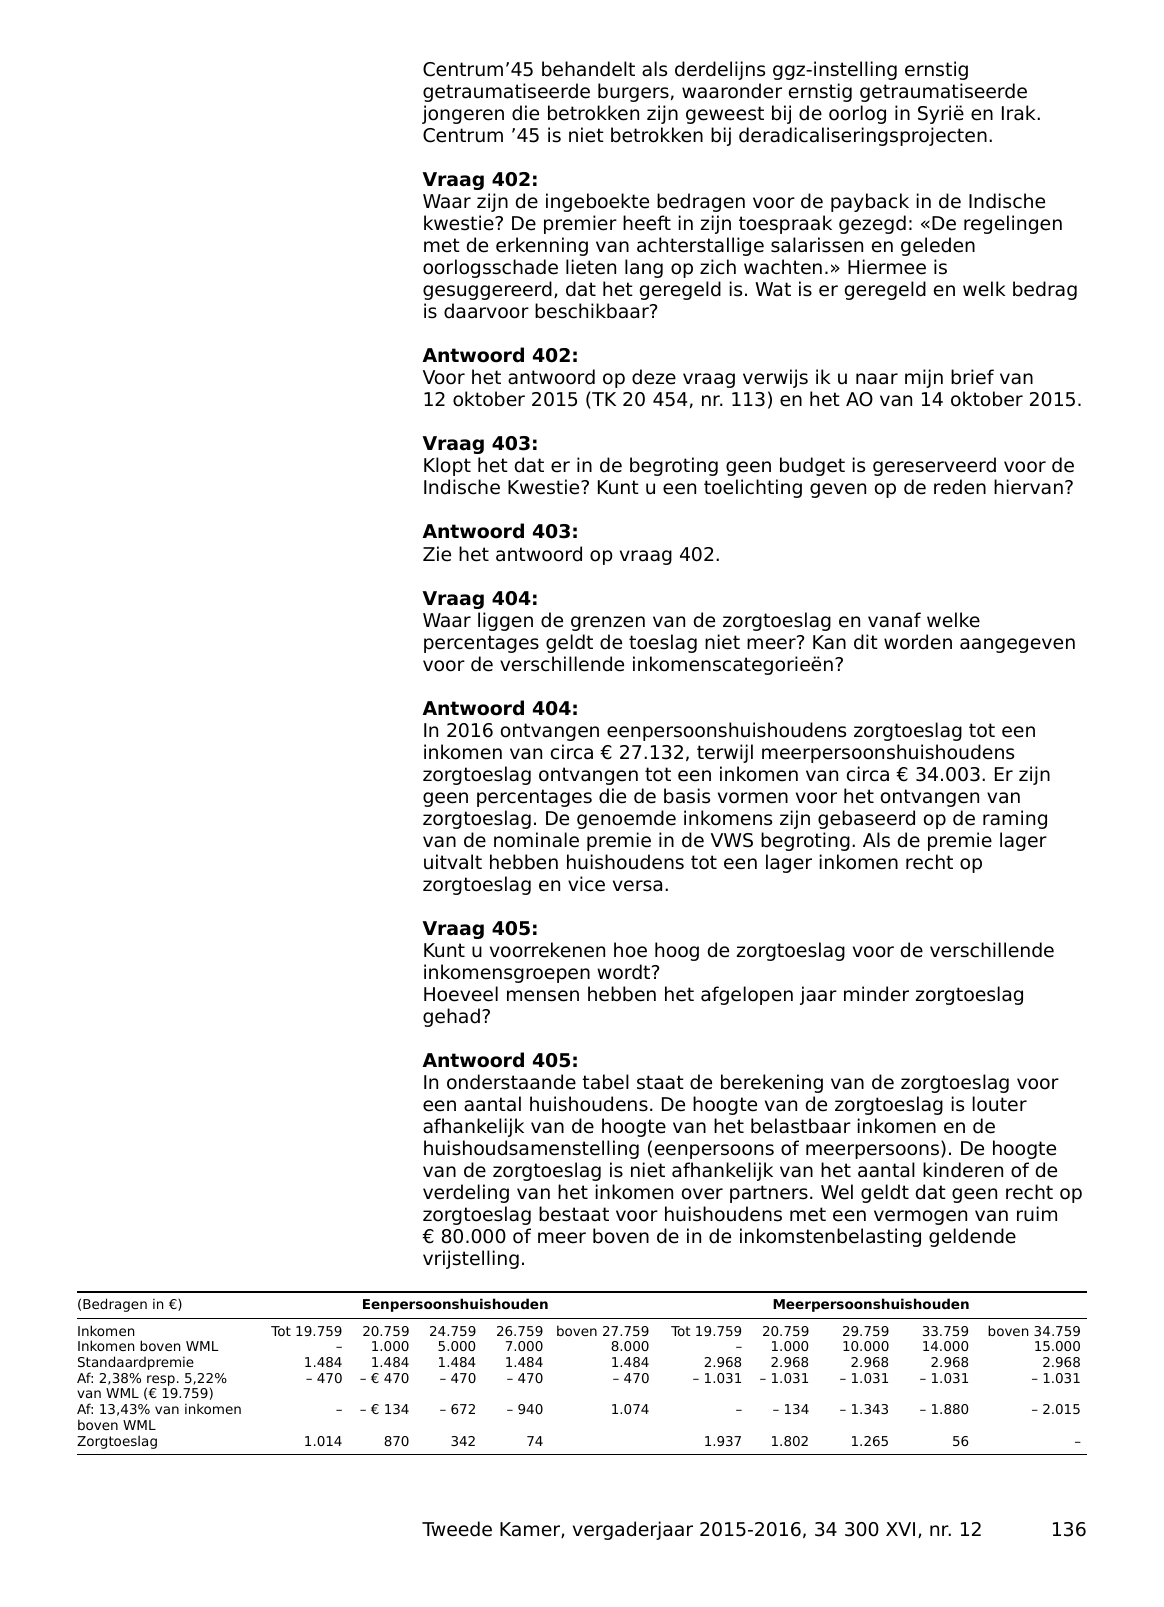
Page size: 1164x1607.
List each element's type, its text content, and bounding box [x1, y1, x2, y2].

table_cell – 1.343 [815, 1402, 895, 1433]
text Vraag 402: [422, 169, 1087, 191]
text Antwoord 402: [422, 345, 1087, 367]
table_cell Inkomen [77, 1319, 255, 1339]
table_cell 1.937 [655, 1434, 748, 1454]
table_cell – 1.031 [975, 1371, 1087, 1402]
table_cell 15.000 [975, 1339, 1087, 1355]
table_cell – 940 [482, 1402, 549, 1433]
table_cell – 1.031 [655, 1371, 748, 1402]
table_cell – 470 [549, 1371, 655, 1402]
table_cell 1.484 [255, 1355, 348, 1371]
table_cell Inkomen boven WML [77, 1339, 255, 1355]
table_cell – 470 [255, 1371, 348, 1402]
table_cell – € 134 [348, 1402, 415, 1433]
table_cell Af: 2,38% resp. 5,22% van WML (€ 19.759) [77, 1371, 255, 1402]
table_cell – 470 [482, 1371, 549, 1402]
text Waar zijn de ingeboekte bedragen voor de payback in de Indische kwestie? De premier heeft in zijn toespraak gezegd: «De regelingen met de erkenning van achterstallige salarissen en geleden oorlogsschade lieten lang op zich wachten.» Hiermee is gesuggereerd, dat het geregeld is. Wat is er geregeld en welk bedrag is daarvoor beschikbaar? [422, 191, 1087, 323]
table_cell 74 [482, 1434, 549, 1454]
table_cell 1.484 [549, 1355, 655, 1371]
table_header Meerpersoonshuishouden [655, 1293, 1087, 1318]
table_cell 29.759 [815, 1319, 895, 1339]
table_cell 342 [415, 1434, 482, 1454]
table_cell – 470 [415, 1371, 482, 1402]
text Vraag 403: [422, 433, 1087, 455]
table_cell – 672 [415, 1402, 482, 1433]
text Vraag 404: [422, 588, 1087, 609]
table_cell boven 27.759 [549, 1319, 655, 1339]
table_cell – [655, 1339, 748, 1355]
table_cell 1.484 [415, 1355, 482, 1371]
table_cell 1.000 [748, 1339, 815, 1355]
text Vraag 405: [422, 918, 1087, 940]
table_header (Bedragen in €) [77, 1293, 255, 1318]
table_cell 1.484 [348, 1355, 415, 1371]
table_cell – 1.880 [895, 1402, 975, 1433]
table_cell 2.968 [655, 1355, 748, 1371]
table_cell Zorgtoeslag [77, 1434, 255, 1454]
text Voor het antwoord op deze vraag verwijs ik u naar mijn brief van 12 oktober 2015 (TK 20 454, nr. 113) en het AO van 14 oktober 2015. [422, 367, 1087, 411]
table_cell – [975, 1434, 1087, 1454]
table_cell Standaardpremie [77, 1355, 255, 1371]
table_header Eenpersoonshuishouden [255, 1293, 655, 1318]
table_cell 33.759 [895, 1319, 975, 1339]
table_cell 2.968 [895, 1355, 975, 1371]
table_cell 5.000 [415, 1339, 482, 1355]
table_cell 1.000 [348, 1339, 415, 1355]
table_cell 2.968 [975, 1355, 1087, 1371]
table_cell 56 [895, 1434, 975, 1454]
table_cell boven 34.759 [975, 1319, 1087, 1339]
table_cell Tot 19.759 [255, 1319, 348, 1339]
table_cell – 134 [748, 1402, 815, 1433]
table_cell – [255, 1339, 348, 1355]
text Antwoord 404: [422, 698, 1087, 720]
text Antwoord 405: [422, 1050, 1087, 1072]
table_cell Tot 19.759 [655, 1319, 748, 1339]
table_cell – 1.031 [815, 1371, 895, 1402]
table_cell 20.759 [348, 1319, 415, 1339]
text Hoeveel mensen hebben het afgelopen jaar minder zorgtoeslag gehad? [422, 984, 1087, 1028]
table_cell – [255, 1402, 348, 1433]
table_cell 1.484 [482, 1355, 549, 1371]
table_cell – € 470 [348, 1371, 415, 1402]
table_cell 1.074 [549, 1402, 655, 1433]
table_cell 1.265 [815, 1434, 895, 1454]
table_cell 14.000 [895, 1339, 975, 1355]
text In onderstaande tabel staat de berekening van de zorgtoeslag voor een aantal huishoudens. De hoogte van de zorgtoeslag is louter afhankelijk van de hoogte van het belastbaar inkomen en de huishoudsamenstelling (eenpersoons of meerpersoons). De hoogte van de zorgtoeslag is niet afhankelijk van het aantal kinderen of de verdeling van het inkomen over partners. Wel geldt dat geen recht op zorgtoeslag bestaat voor huishoudens met een vermogen van ruim € 80.000 of meer boven de in de inkomstenbelasting geldende vrijstelling. [422, 1072, 1087, 1269]
text In 2016 ontvangen eenpersoonshuishoudens zorgtoeslag tot een inkomen van circa € 27.132, terwijl meerpersoonshuishoudens zorgtoeslag ontvangen tot een inkomen van circa € 34.003. Er zijn geen percentages die de basis vormen voor het ontvangen van zorgtoeslag. De genoemde inkomens zijn gebaseerd op de raming van de nominale premie in de VWS begroting. Als de premie lager uitvalt hebben huishoudens tot een lager inkomen recht op zorgtoeslag en vice versa. [422, 720, 1087, 896]
table_cell 10.000 [815, 1339, 895, 1355]
table_cell 2.968 [748, 1355, 815, 1371]
table_cell 7.000 [482, 1339, 549, 1355]
table_cell 8.000 [549, 1339, 655, 1355]
table_cell 24.759 [415, 1319, 482, 1339]
text Centrum’45 behandelt als derdelijns ggz-instelling ernstig getraumatiseerde burgers, waaronder ernstig getraumatiseerde jongeren die betrokken zijn geweest bij de oorlog in Syrië en Irak. Centrum ’45 is niet betrokken bij deradicaliseringsprojecten. [422, 59, 1087, 147]
table_cell – 1.031 [895, 1371, 975, 1402]
text Klopt het dat er in de begroting geen budget is gereserveerd voor de Indische Kwestie? Kunt u een toelichting geven op de reden hiervan? [422, 455, 1087, 499]
table_cell 26.759 [482, 1319, 549, 1339]
text Antwoord 403: [422, 521, 1087, 543]
table_cell Af: 13,43% van inkomen boven WML [77, 1402, 255, 1433]
table_cell – 1.031 [748, 1371, 815, 1402]
text Kunt u voorrekenen hoe hoog de zorgtoeslag voor de verschillende inkomensgroepen wordt? [422, 940, 1087, 984]
text Waar liggen de grenzen van de zorgtoeslag en vanaf welke percentages geldt de toeslag niet meer? Kan dit worden aangegeven voor de verschillende inkomenscategorieën? [422, 609, 1087, 676]
table_cell – [655, 1402, 748, 1433]
table_cell – 2.015 [975, 1402, 1087, 1433]
table_cell 870 [348, 1434, 415, 1454]
table_cell [549, 1434, 655, 1454]
table_cell 20.759 [748, 1319, 815, 1339]
table_cell 2.968 [815, 1355, 895, 1371]
table_cell 1.802 [748, 1434, 815, 1454]
text Zie het antwoord op vraag 402. [422, 543, 1087, 565]
table_cell 1.014 [255, 1434, 348, 1454]
